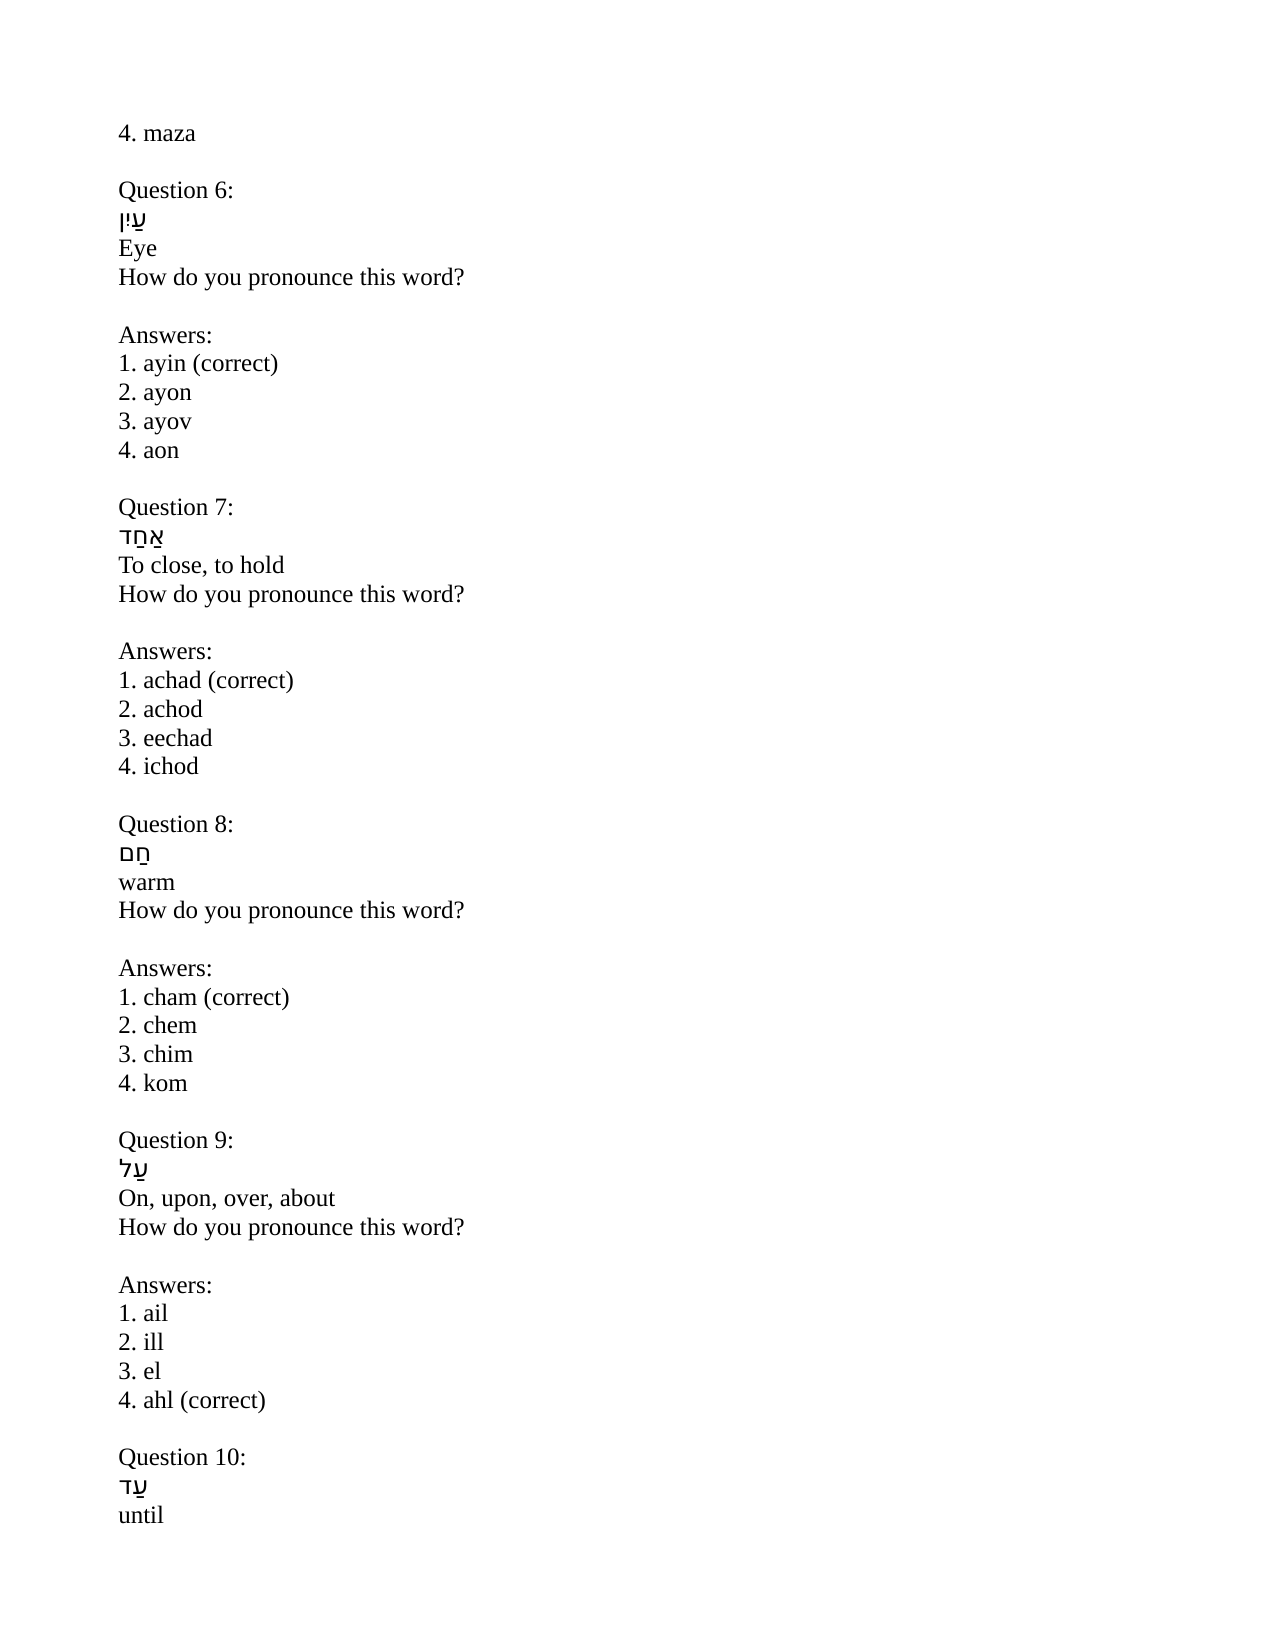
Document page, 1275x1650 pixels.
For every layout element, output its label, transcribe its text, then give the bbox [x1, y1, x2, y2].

text 4. kom [118, 1068, 1157, 1097]
text Question 6: [118, 176, 1157, 204]
text חַם [118, 838, 1157, 867]
text How do you pronounce this word? [118, 1212, 1157, 1241]
text How do you pronounce this word? [118, 579, 1157, 608]
text How do you pronounce this word? [118, 262, 1157, 291]
text How do you pronounce this word? [118, 896, 1157, 924]
text Answers: [118, 953, 1157, 982]
text 1. cham (correct) [118, 982, 1157, 1011]
text 4. aon [118, 435, 1157, 463]
text 2. chem [118, 1011, 1157, 1039]
text Question 10: [118, 1442, 1157, 1471]
text Question 9: [118, 1126, 1157, 1154]
text עַיִן [118, 204, 1157, 233]
text To close, to hold [118, 550, 1157, 579]
text 4. ichod [118, 751, 1157, 780]
text 2. achod [118, 694, 1157, 723]
text עַד [118, 1471, 1157, 1500]
text Eye [118, 233, 1157, 262]
text Question 7: [118, 492, 1157, 521]
text Answers: [118, 636, 1157, 665]
text 3. eechad [118, 723, 1157, 751]
text 3. chim [118, 1039, 1157, 1068]
text 1. achad (correct) [118, 665, 1157, 694]
text 1. ayin (correct) [118, 348, 1157, 377]
text עַל [118, 1154, 1157, 1183]
text Answers: [118, 320, 1157, 348]
text warm [118, 867, 1157, 896]
text Answers: [118, 1270, 1157, 1298]
text 4. ahl (correct) [118, 1385, 1157, 1413]
text 2. ill [118, 1327, 1157, 1356]
text 3. el [118, 1356, 1157, 1385]
text 3. ayov [118, 406, 1157, 435]
text Question 8: [118, 809, 1157, 838]
text On, upon, over, about [118, 1183, 1157, 1212]
text 4. maza [118, 118, 1157, 147]
text until [118, 1500, 1157, 1529]
text אַחַד [118, 521, 1157, 550]
text 1. ail [118, 1298, 1157, 1327]
text 2. ayon [118, 377, 1157, 406]
